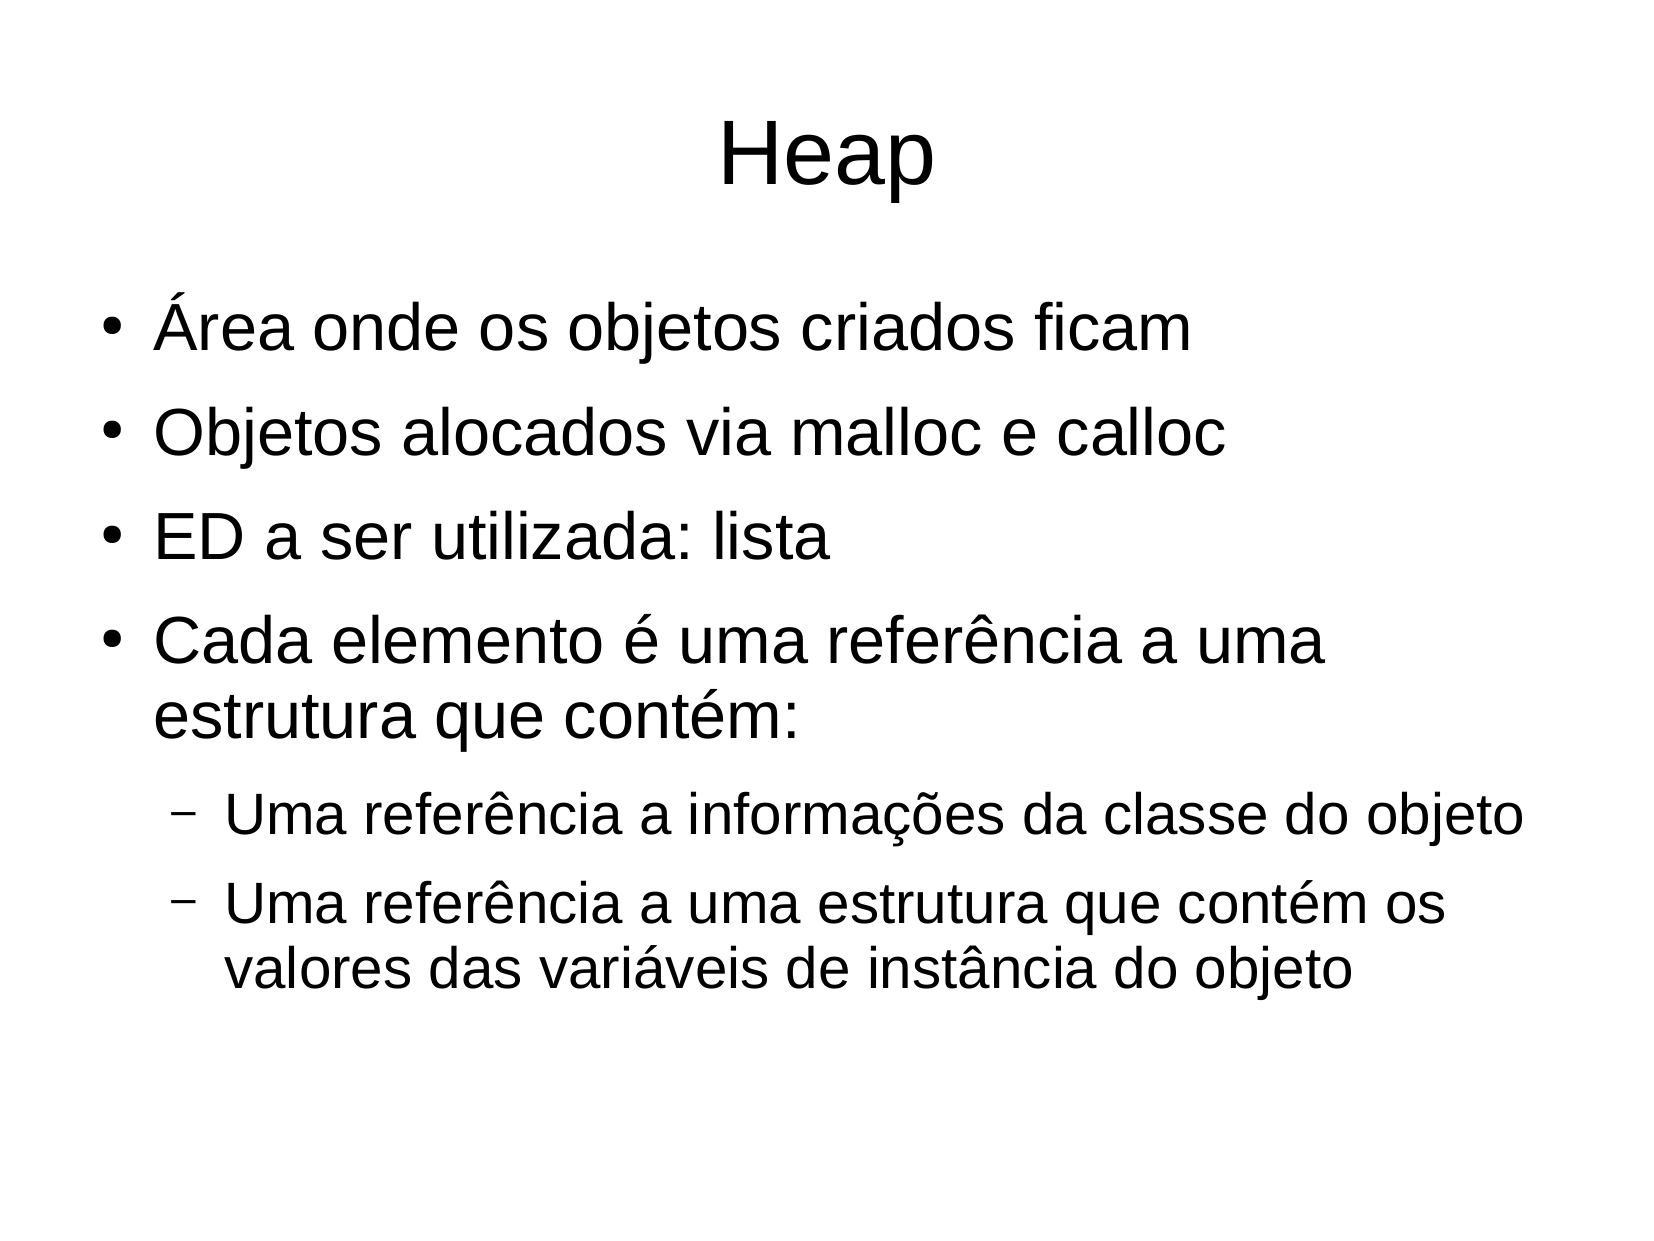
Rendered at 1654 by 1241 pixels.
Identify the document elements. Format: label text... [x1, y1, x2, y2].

list Área onde os objetos criados ficam Objetos alocados via malloc e calloc ED a ser utilizada: lista Cada elemento é uma referência a uma estrutura que contém: Uma referência a informações da classe do objeto Uma referência a uma estrutura que contém os valores das variáveis de instância do objeto [82, 290, 1571, 1010]
title Heap [82, 49, 1571, 257]
